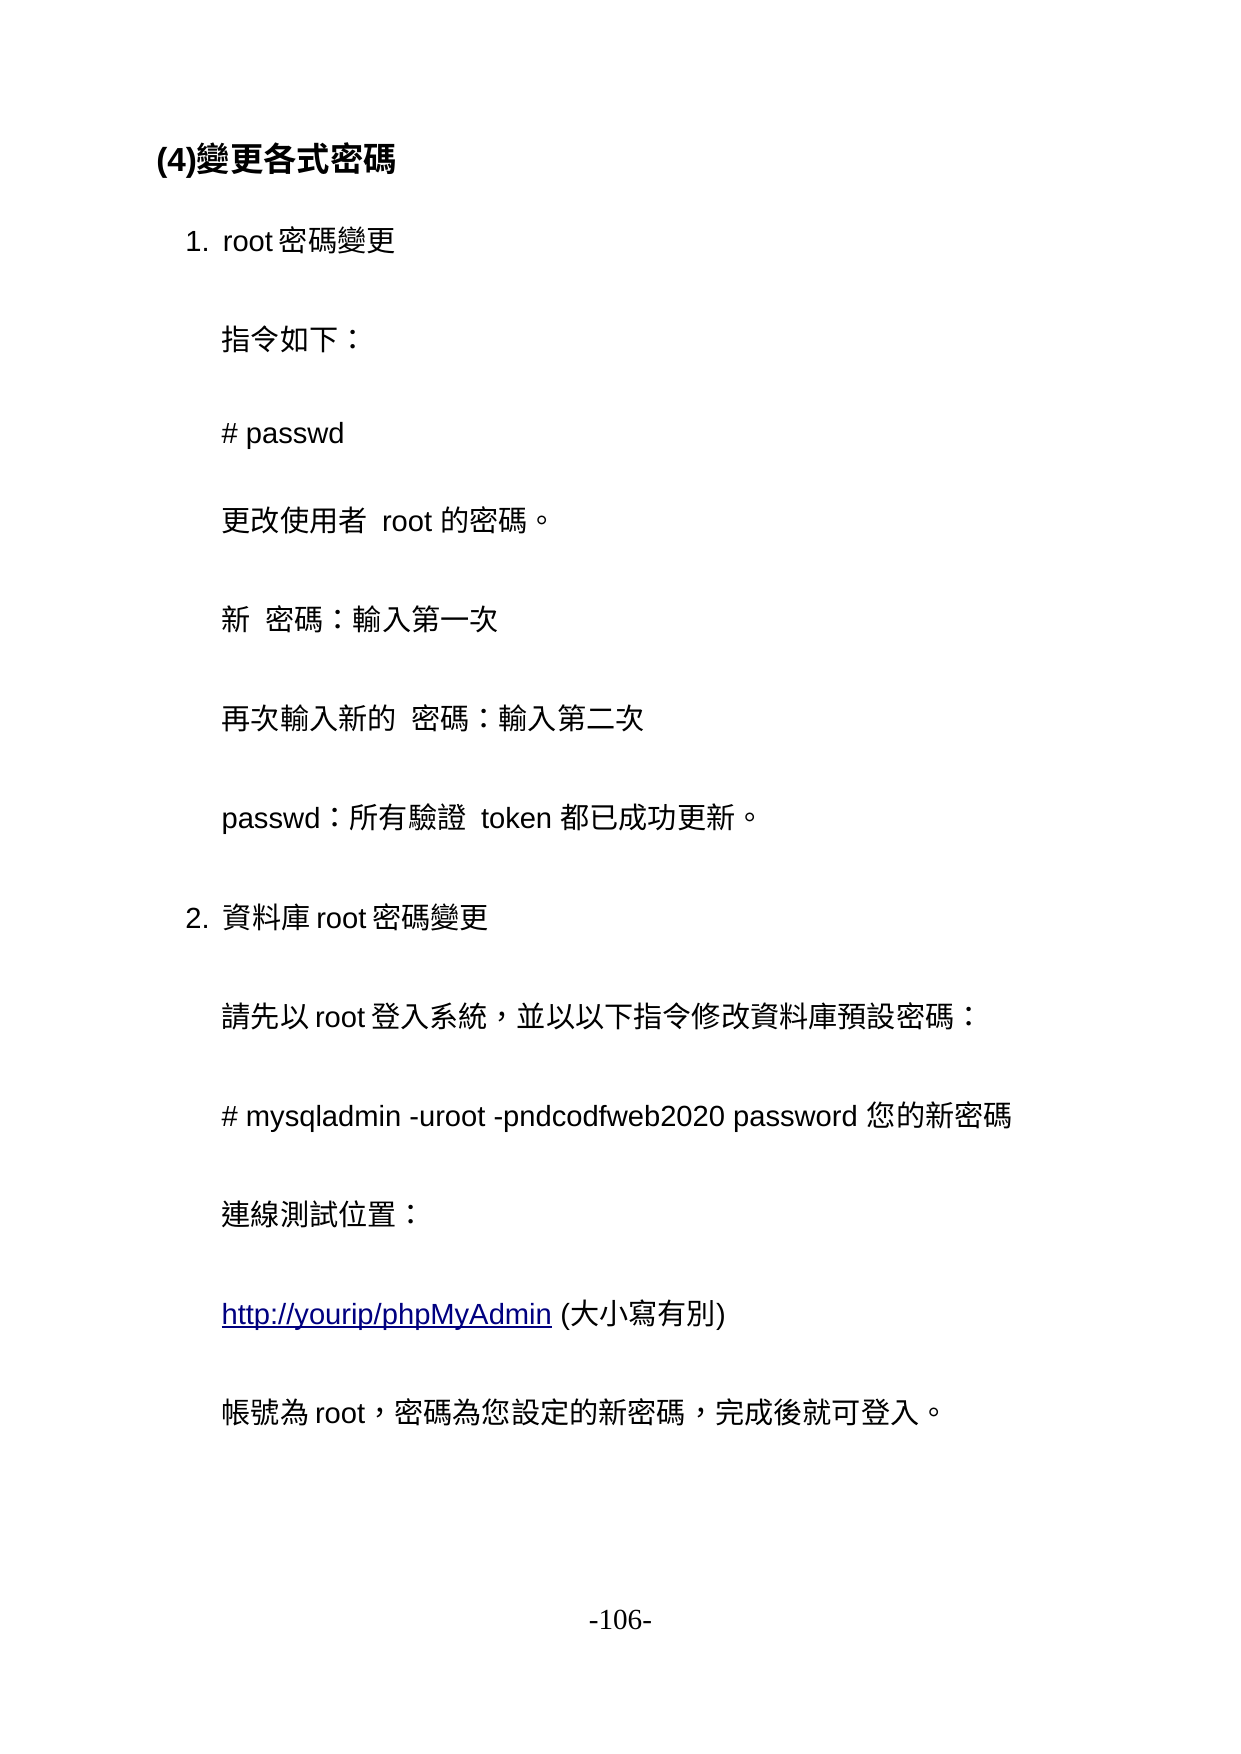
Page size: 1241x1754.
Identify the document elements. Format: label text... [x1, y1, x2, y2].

text 請先以root登入系統，並以以下指令修改資料庫預設密碼： [148, 993, 1122, 1036]
text # passwd [148, 416, 1122, 449]
text 新 密碼：輸入第一次 [148, 597, 1122, 639]
text 更改使用者 root 的密碼。 [148, 497, 1122, 540]
text passwd：所有驗證 token 都已成功更新。 [148, 795, 1122, 837]
list 資料庫root密碼變更 [185, 894, 1122, 936]
text 再次輸入新的 密碼：輸入第二次 [148, 696, 1122, 738]
text # mysqladmin -uroot -pndcodfweb2020 password 您的新密碼 [148, 1092, 1122, 1135]
text 指令如下： [148, 317, 1122, 359]
subtitle 變更各式密碼 [118, 133, 1122, 181]
text http://yourip/phpMyAdmin (大小寫有別) [148, 1291, 1122, 1333]
list root密碼變更 [185, 217, 1122, 260]
text 連線測試位置： [148, 1192, 1122, 1234]
text 帳號為root，密碼為您設定的新密碼，完成後就可登入。 [148, 1390, 1122, 1432]
